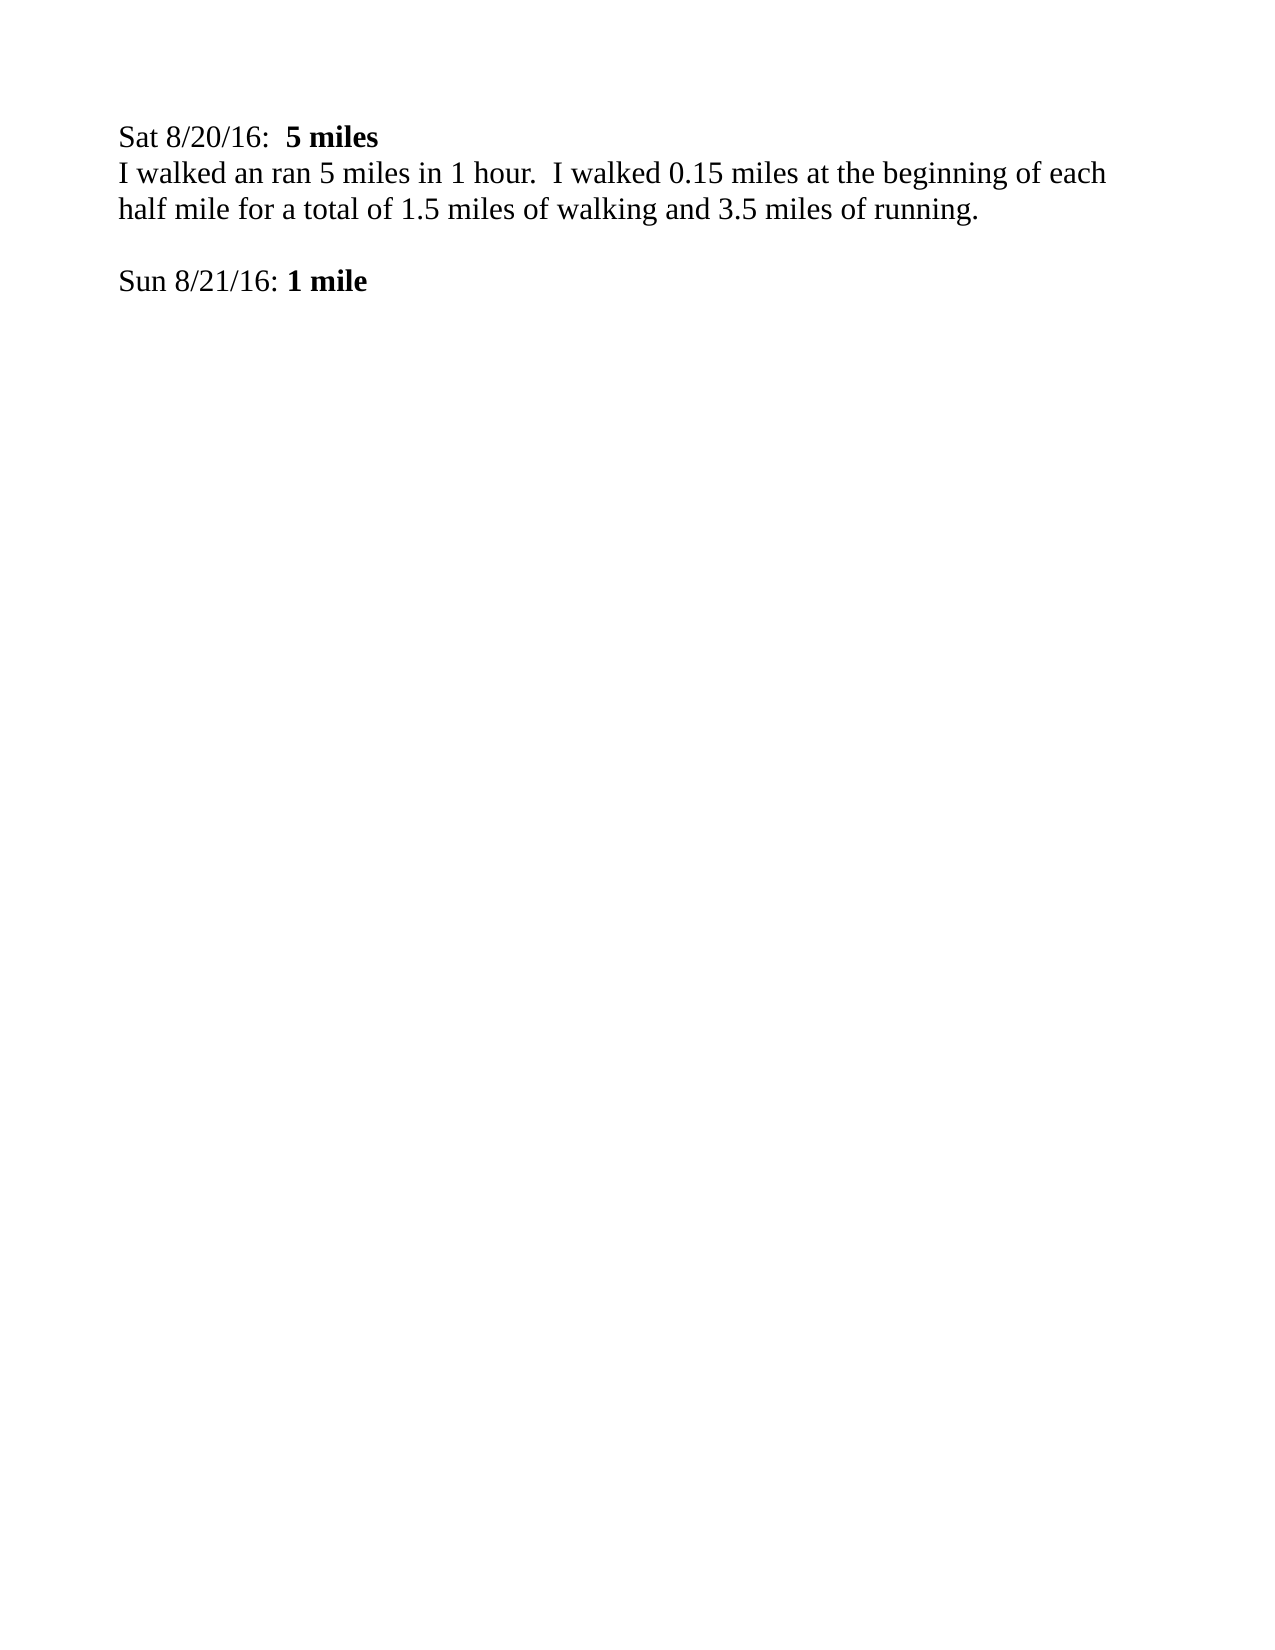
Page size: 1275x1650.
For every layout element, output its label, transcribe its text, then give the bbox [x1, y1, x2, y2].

text I walked an ran 5 miles in 1 hour. I walked 0.15 miles at the beginning of each half mile for a total of 1.5 miles of walking and 3.5 miles of running. [118, 154, 1157, 226]
text Sun 8/21/16: 1 mile [118, 262, 1157, 298]
text Sat 8/20/16: 5 miles [118, 118, 1157, 154]
